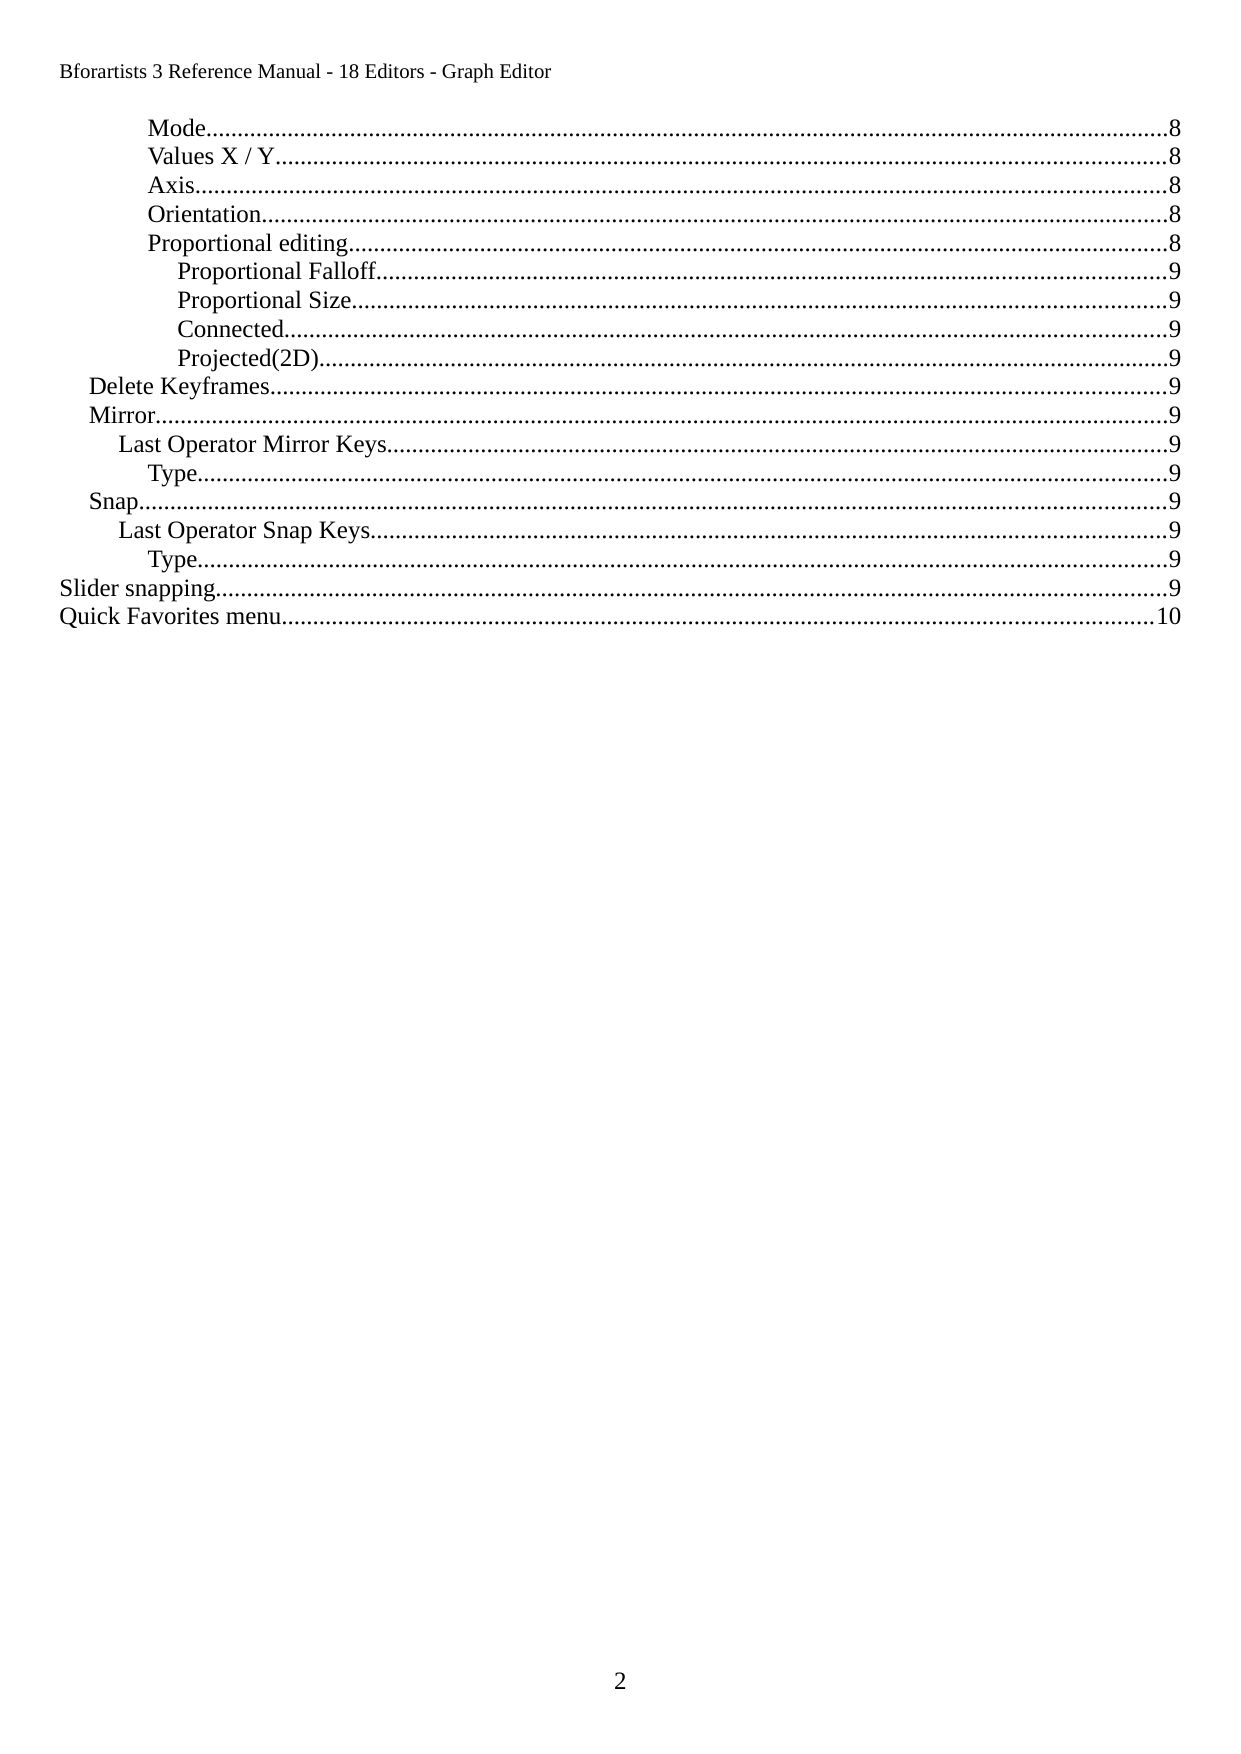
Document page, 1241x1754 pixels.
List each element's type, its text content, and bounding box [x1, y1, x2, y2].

text Orientation 8 [147, 199, 1181, 228]
text Snap 9 [88, 486, 1181, 515]
text Mode 8 [147, 113, 1181, 141]
text Slider snapping 9 [59, 573, 1181, 601]
text Projected(2D) 9 [177, 343, 1181, 371]
text Mirror 9 [88, 400, 1181, 429]
text Axis 8 [147, 170, 1181, 199]
text Last Operator Snap Keys 9 [118, 515, 1181, 544]
text Connected 9 [177, 314, 1181, 343]
text Last Operator Mirror Keys 9 [118, 429, 1181, 458]
text Proportional Falloff 9 [177, 256, 1181, 285]
text Quick Favorites menu 10 [59, 601, 1181, 630]
text Values X / Y 8 [147, 141, 1181, 170]
text Type 9 [147, 544, 1181, 573]
text Proportional Size 9 [177, 285, 1181, 314]
text Delete Keyframes 9 [88, 371, 1181, 400]
text Type 9 [147, 458, 1181, 486]
text Proportional editing 8 [147, 228, 1181, 256]
